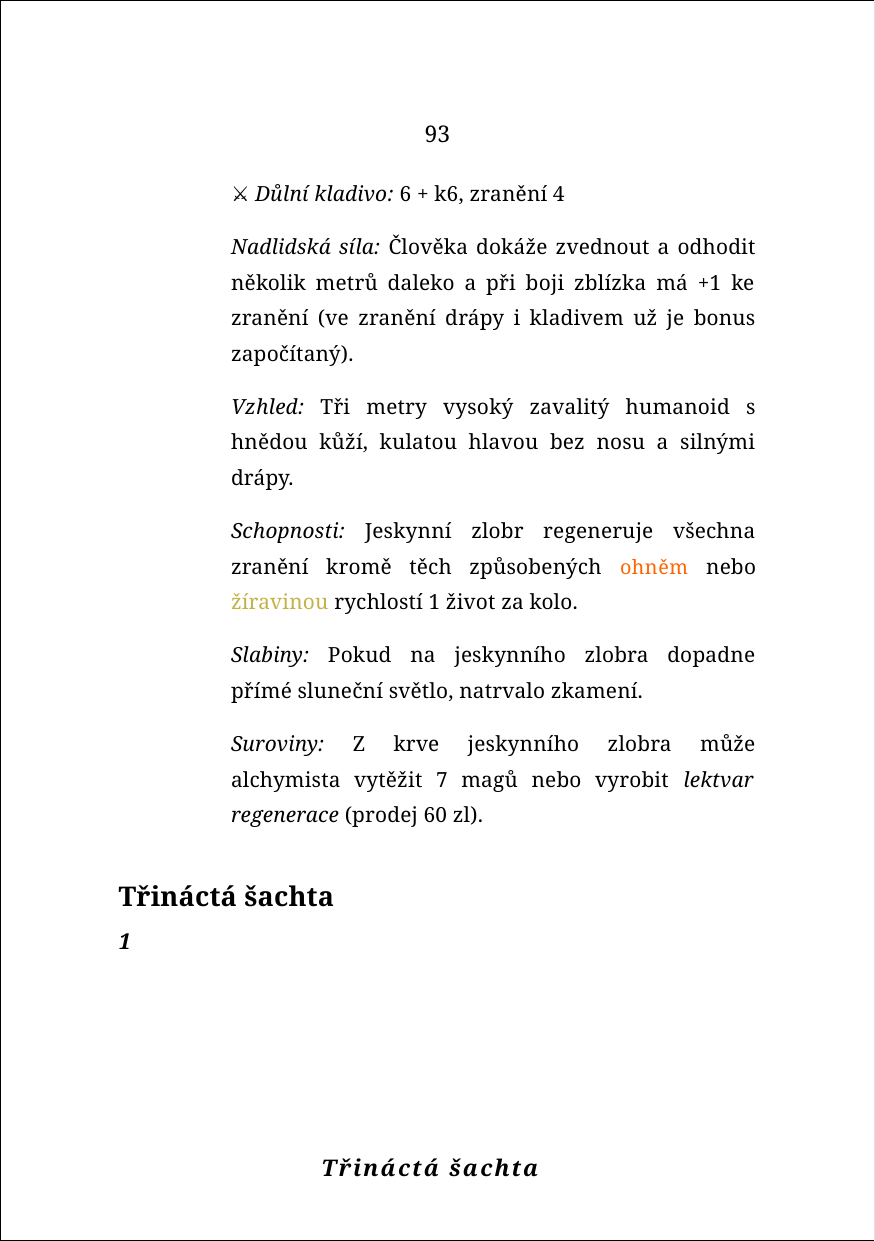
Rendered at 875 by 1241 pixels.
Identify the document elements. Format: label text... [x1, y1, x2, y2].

list Nadlidská síla: Člověka dokáže zvednout a odhodit několik metrů daleko a při boji zblízka má +1 ke zranění (ve zranění drápy i kladivem už je bonus započítaný). [193, 232, 756, 367]
list Vzhled: Tři metry vysoký zavalitý humanoid s hnědou kůží, kulatou hlavou bez nosu a silnými drápy. [193, 392, 756, 491]
text 1 [118, 926, 756, 956]
list Slabiny: Pokud na jeskynního zlobra dopadne přímé sluneční světlo, natrvalo zkamení. [193, 641, 756, 704]
list Schopnosti: Jeskynní zlobr regeneruje všechna zranění kromě těch způsobených ohněm nebo žíravinou rychlostí 1 život za kolo. [193, 516, 756, 616]
subtitle Třináctá šachta [118, 877, 756, 914]
list ⚔ Důlní kladivo: 6 + k6, zranění 4 [193, 179, 756, 207]
list Suroviny: Z krve jeskynního zlobra může alchymista vytěžit 7 magů nebo vyrobit lektvar regenerace (prodej 60 zl). [193, 729, 756, 829]
